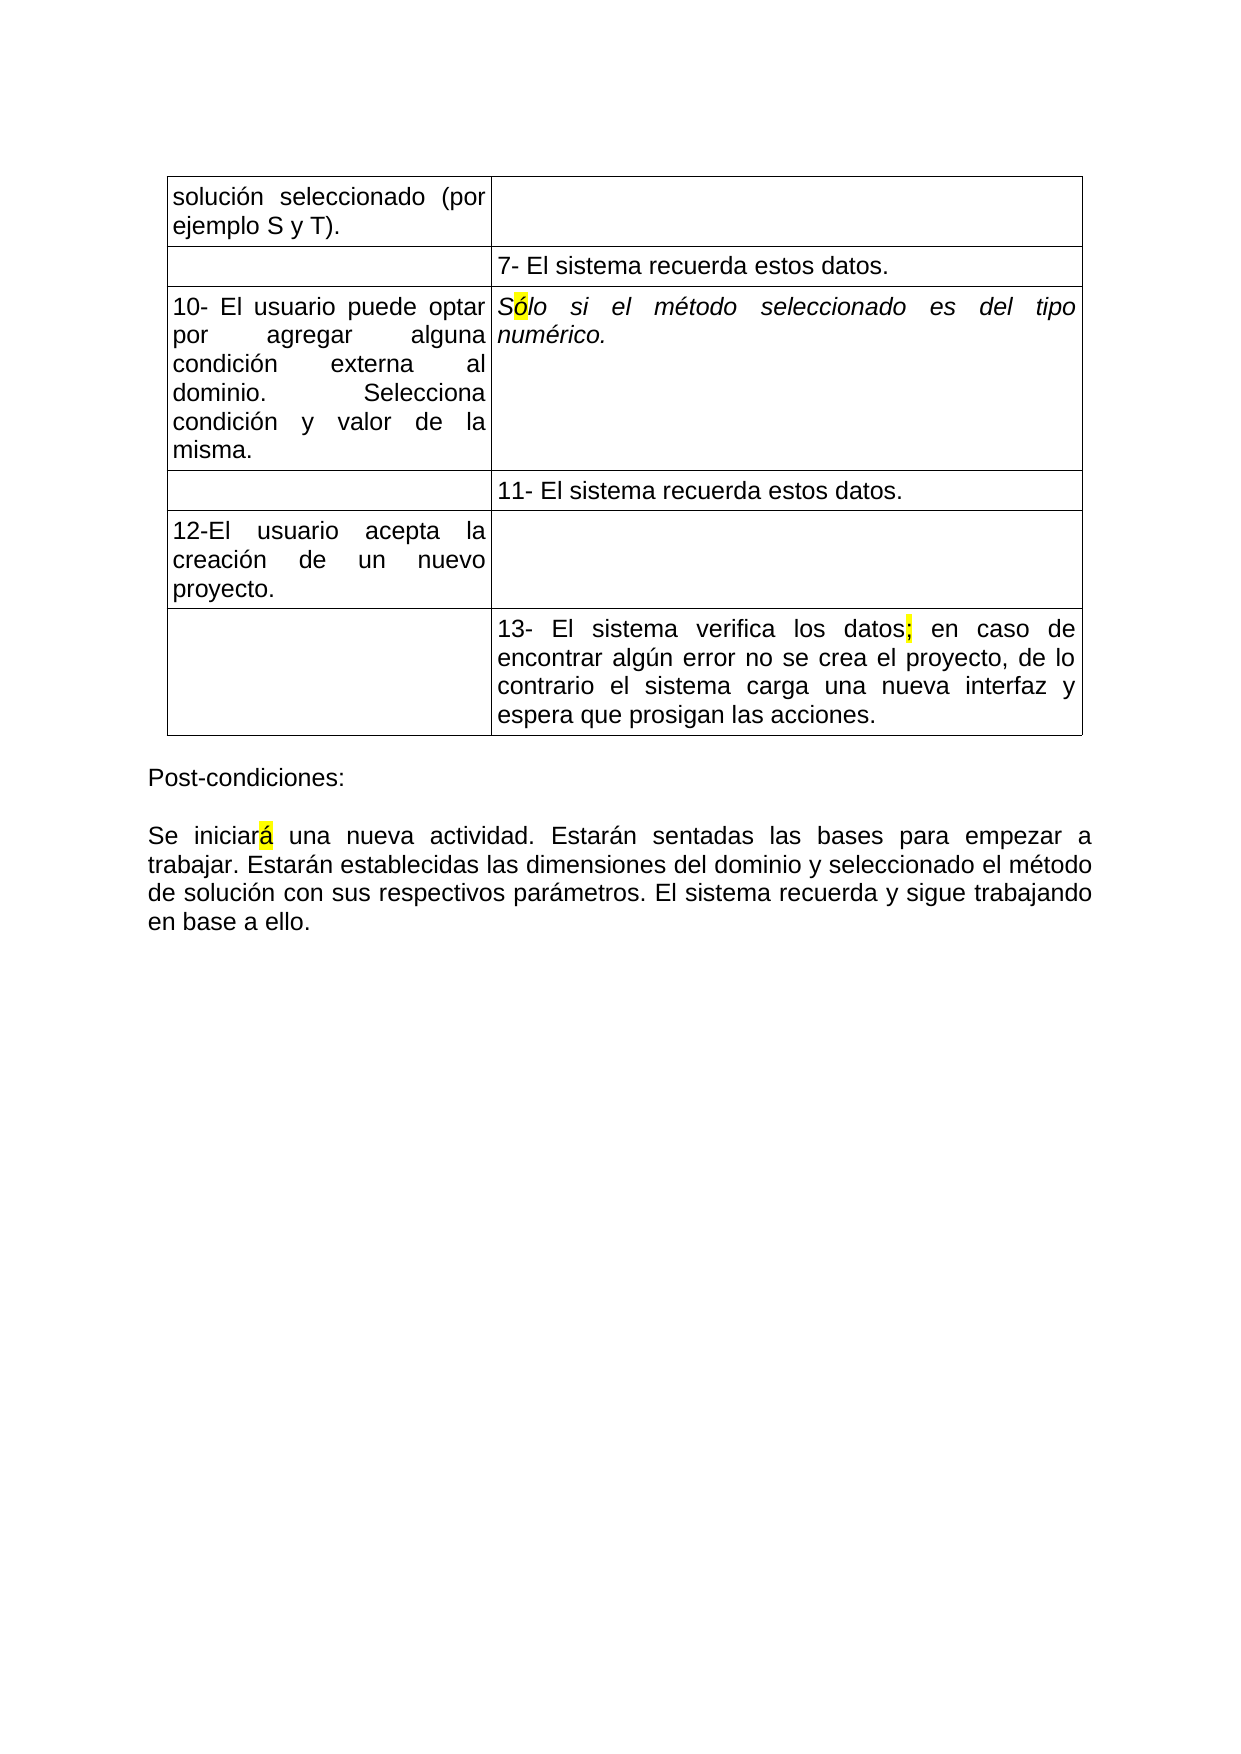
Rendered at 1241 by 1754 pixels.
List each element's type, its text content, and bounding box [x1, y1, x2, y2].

table_cell 10- El usuario puede optar por agregar alguna condición externa al dominio. Selecciona condición y valor de la misma. [168, 287, 491, 470]
table_cell 7- El sistema recuerda estos datos. [492, 247, 1082, 286]
table_cell Sólo si el método seleccionado es del tipo numérico. [492, 287, 1082, 470]
table_cell solución seleccionado (por ejemplo S y T). [168, 177, 491, 246]
table_cell [168, 247, 491, 286]
text Post-condiciones: Se iniciará una nueva actividad. Estarán sentadas las bases para empezar a trabajar. Estarán establecidas las dimensiones del dominio y seleccionado el método de solución con sus respectivos parámetros. El sistema recuerda y sigue trabajando en base a ello. [148, 735, 1092, 936]
table_cell 13- El sistema verifica los datos; en caso de encontrar algún error no se crea el proyecto, de lo contrario el sistema carga una nueva interfaz y espera que prosigan las acciones. [492, 609, 1082, 734]
table_cell [492, 511, 1082, 608]
table_cell [492, 177, 1082, 246]
table_cell [168, 609, 491, 734]
table_cell [168, 471, 491, 510]
table_cell 12-El usuario acepta la creación de un nuevo proyecto. [168, 511, 491, 608]
table_cell 11- El sistema recuerda estos datos. [492, 471, 1082, 510]
